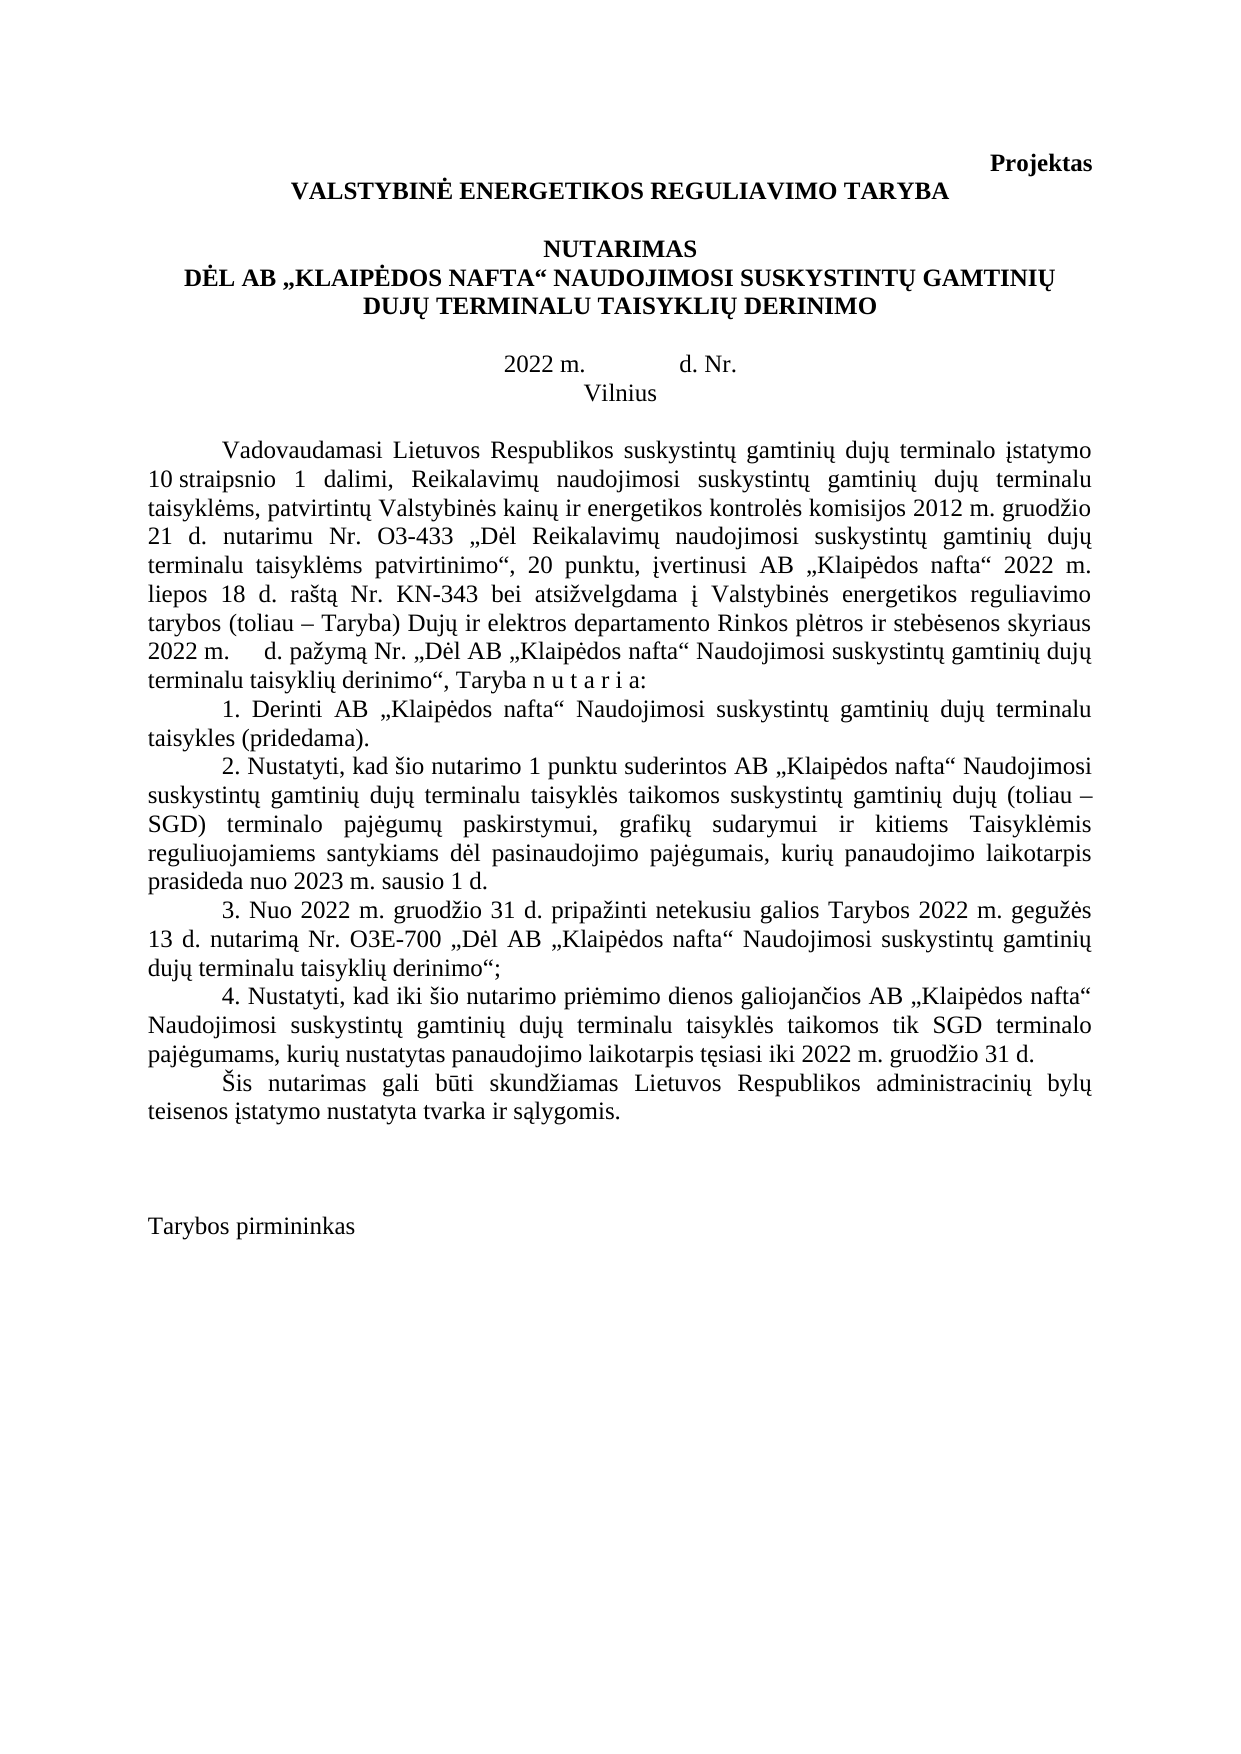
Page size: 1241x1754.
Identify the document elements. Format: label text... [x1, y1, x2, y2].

text 1. Derinti AB „Klaipėdos nafta“ Naudojimosi suskystintų gamtinių dujų terminalu taisykles (pridedama). [148, 694, 1092, 751]
text Šis nutarimas gali būti skundžiamas Lietuvos Respublikos administracinių bylų teisenos įstatymo nustatyta tvarka ir sąlygomis. [148, 1068, 1092, 1125]
text DĖL AB „KLAIPĖDOS NAFTA“ NAUDOJIMOSI SUSKYSTINTŲ GAMTINIŲ DUJŲ TERMINALU TAISYKLIŲ DERINIMO [148, 263, 1092, 320]
text 4. Nustatyti, kad iki šio nutarimo priėmimo dienos galiojančios AB „Klaipėdos nafta“ Naudojimosi suskystintų gamtinių dujų terminalu taisyklės taikomos tik SGD terminalo pajėgumams, kurių nustatytas panaudojimo laikotarpis tęsiasi iki 2022 m. gruodžio 31 d. [148, 981, 1092, 1068]
text Vadovaudamasi Lietuvos Respublikos suskystintų gamtinių dujų terminalo įstatymo 10 straipsnio 1 dalimi, Reikalavimų naudojimosi suskystintų gamtinių dujų terminalu taisyklėms, patvirtintų Valstybinės kainų ir energetikos kontrolės komisijos 2012 m. gruodžio 21 d. nutarimu Nr. O3-433 „Dėl Reikalavimų naudojimosi suskystintų gamtinių dujų terminalu taisyklėms patvirtinimo“, 20 punktu, įvertinusi AB „Klaipėdos nafta“ 2022 m. liepos 18 d. raštą Nr. KN-343 bei atsižvelgdama į Valstybinės energetikos reguliavimo tarybos (toliau – Taryba) Dujų ir elektros departamento Rinkos plėtros ir stebėsenos skyriaus 2022 m. d. pažymą Nr. „Dėl AB „Klaipėdos nafta“ Naudojimosi suskystintų gamtinių dujų terminalu taisyklių derinimo“, Taryba n u t a r i a: [148, 435, 1092, 694]
text Tarybos pirmininkas [148, 1211, 1092, 1240]
text Vilnius [148, 378, 1092, 406]
text NUTARIMAS [148, 234, 1092, 263]
text Projektas [148, 148, 1092, 176]
text 2. Nustatyti, kad šio nutarimo 1 punktu suderintos AB „Klaipėdos nafta“ Naudojimosi suskystintų gamtinių dujų terminalu taisyklės taikomos suskystintų gamtinių dujų (toliau – SGD) terminalo pajėgumų paskirstymui, grafikų sudarymui ir kitiems Taisyklėmis reguliuojamiems santykiams dėl pasinaudojimo pajėgumais, kurių panaudojimo laikotarpis prasideda nuo 2023 m. sausio 1 d. [148, 751, 1092, 895]
text VALSTYBINĖ ENERGETIKOS REGULIAVIMO TARYBA [148, 176, 1092, 205]
text 3. Nuo 2022 m. gruodžio 31 d. pripažinti netekusiu galios Tarybos 2022 m. gegužės 13 d. nutarimą Nr. O3E-700 „Dėl AB „Klaipėdos nafta“ Naudojimosi suskystintų gamtinių dujų terminalu taisyklių derinimo“; [148, 895, 1092, 981]
text 2022 m. d. Nr. [148, 349, 1092, 378]
